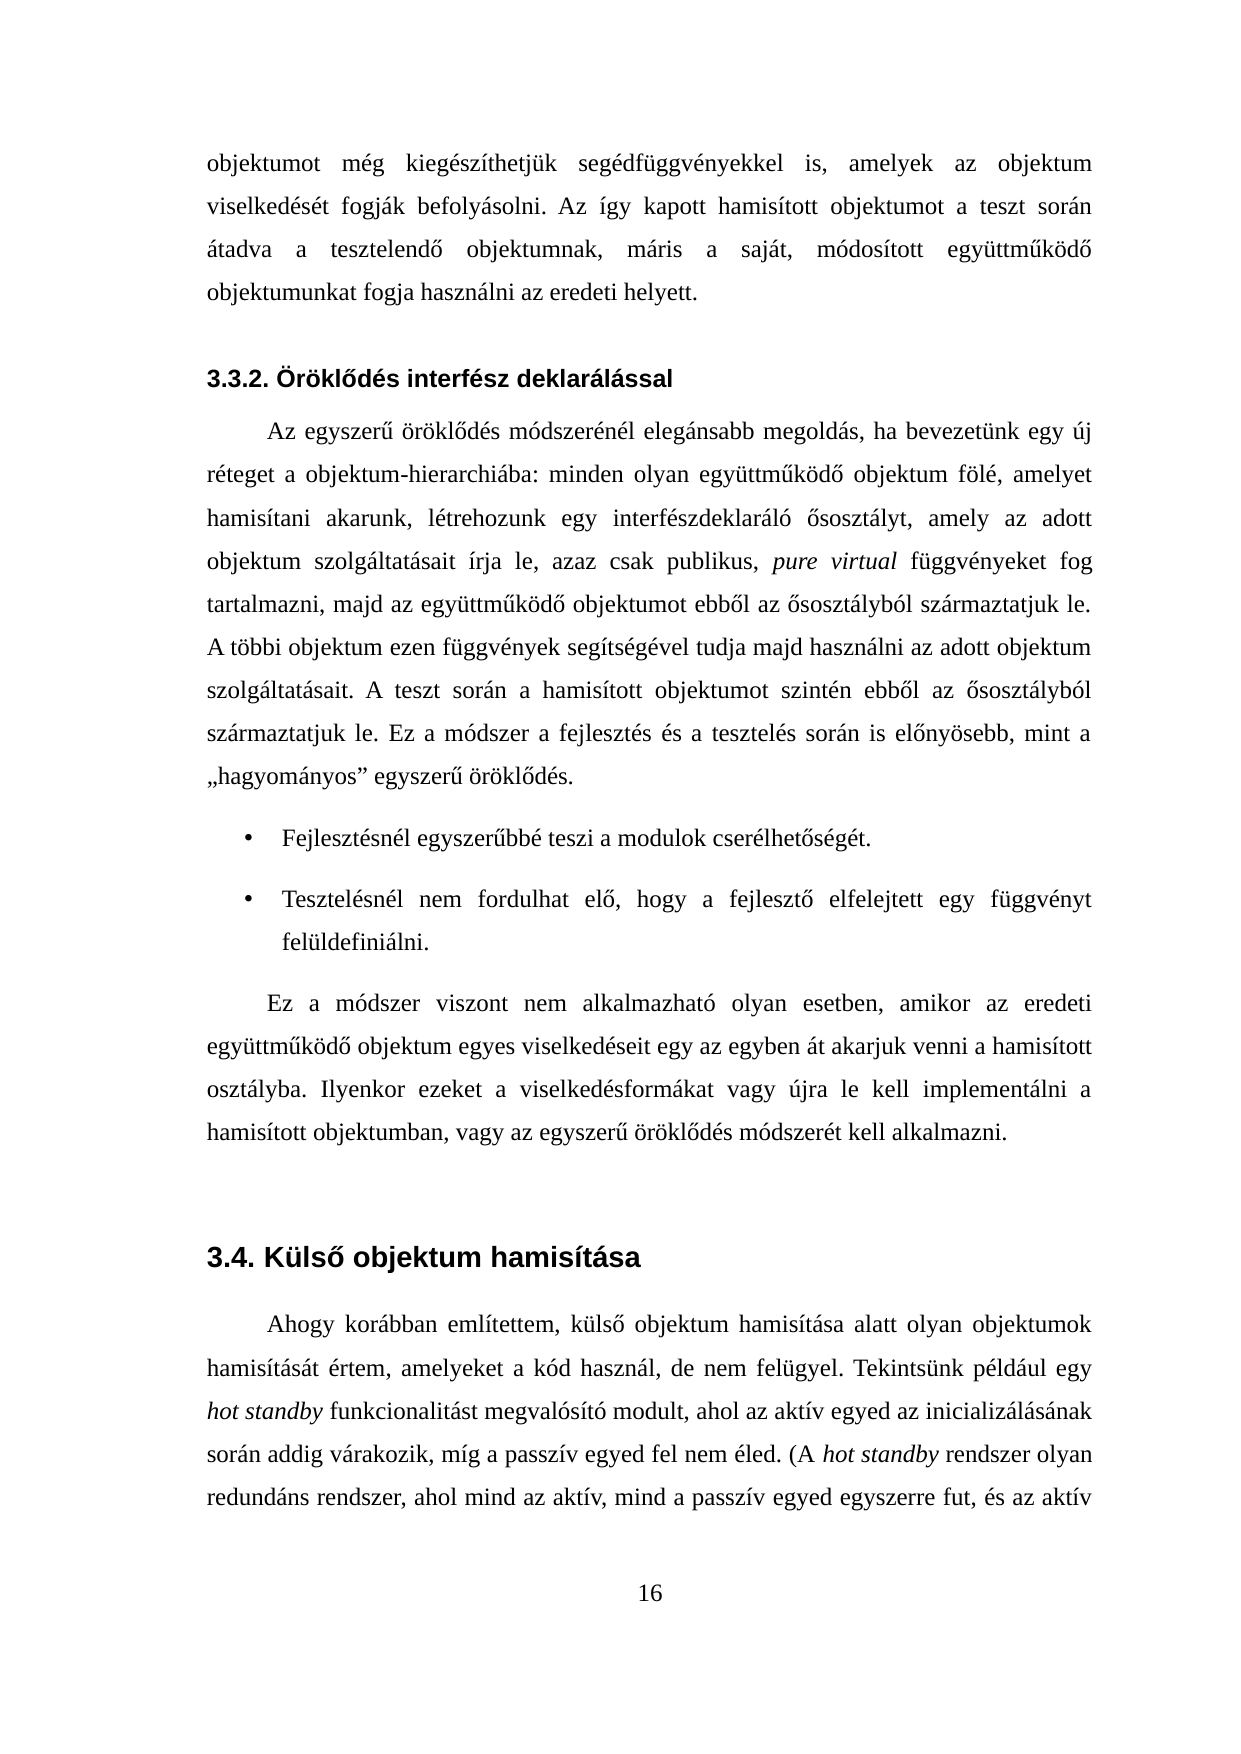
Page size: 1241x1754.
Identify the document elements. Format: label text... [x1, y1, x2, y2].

text Ez a módszer viszont nem alkalmazható olyan esetben, amikor az eredeti együttműködő objektum egyes viselkedéseit egy az egyben át akarjuk venni a hamisított osztályba. Ilyenkor ezeket a viselkedésformákat vagy újra le kell implementálni a hamisított objektumban, vagy az egyszerű öröklődés módszerét kell alkalmazni. [207, 988, 1093, 1146]
text objektumot még kiegészíthetjük segédfüggvényekkel is, amelyek az objektum viselkedését fogják befolyásolni. Az így kapott hamisított objektumot a teszt során átadva a tesztelendő objektumnak, máris a saját, módosított együttműködő objektumunkat fogja használni az eredeti helyett. [207, 148, 1093, 306]
text Ahogy korábban említettem, külső objektum hamisítása alatt olyan objektumok hamisítását értem, amelyeket a kód használ, de nem felügyel. Tekintsünk például egy hot standby funkcionalitást megvalósító modult, ahol az aktív egyed az inicializálásának során addig várakozik, míg a passzív egyed fel nem éled. (A hot standby rendszer olyan redundáns rendszer, ahol mind az aktív, mind a passzív egyed egyszerre fut, és az aktív [207, 1309, 1093, 1511]
subtitle Öröklődés interfész deklarálással [207, 363, 1093, 392]
list Fejlesztésnél egyszerűbbé teszi a modulok cserélhetőségét. [244, 823, 1093, 851]
list Tesztelésnél nem fordulhat elő, hogy a fejlesztő elfelejtett egy függvényt felüldefiniálni. [244, 884, 1093, 956]
text Az egyszerű öröklődés módszerénél elegánsabb megoldás, ha bevezetünk egy új réteget a objektum-hierarchiába: minden olyan együttműködő objektum fölé, amelyet hamisítani akarunk, létrehozunk egy interfészdeklaráló ősosztályt, amely az adott objektum szolgáltatásait írja le, azaz csak publikus, pure virtual függvényeket fog tartalmazni, majd az együttműködő objektumot ebből az ősosztályból származtatjuk le. A többi objektum ezen függvények segítségével tudja majd használni az adott objektum szolgáltatásait. A teszt során a hamisított objektumot szintén ebből az ősosztályból származtatjuk le. Ez a módszer a fejlesztés és a tesztelés során is előnyösebb, mint a „hagyományos” egyszerű öröklődés. [207, 416, 1093, 790]
subtitle Külső objektum hamisítása [207, 1240, 1093, 1273]
